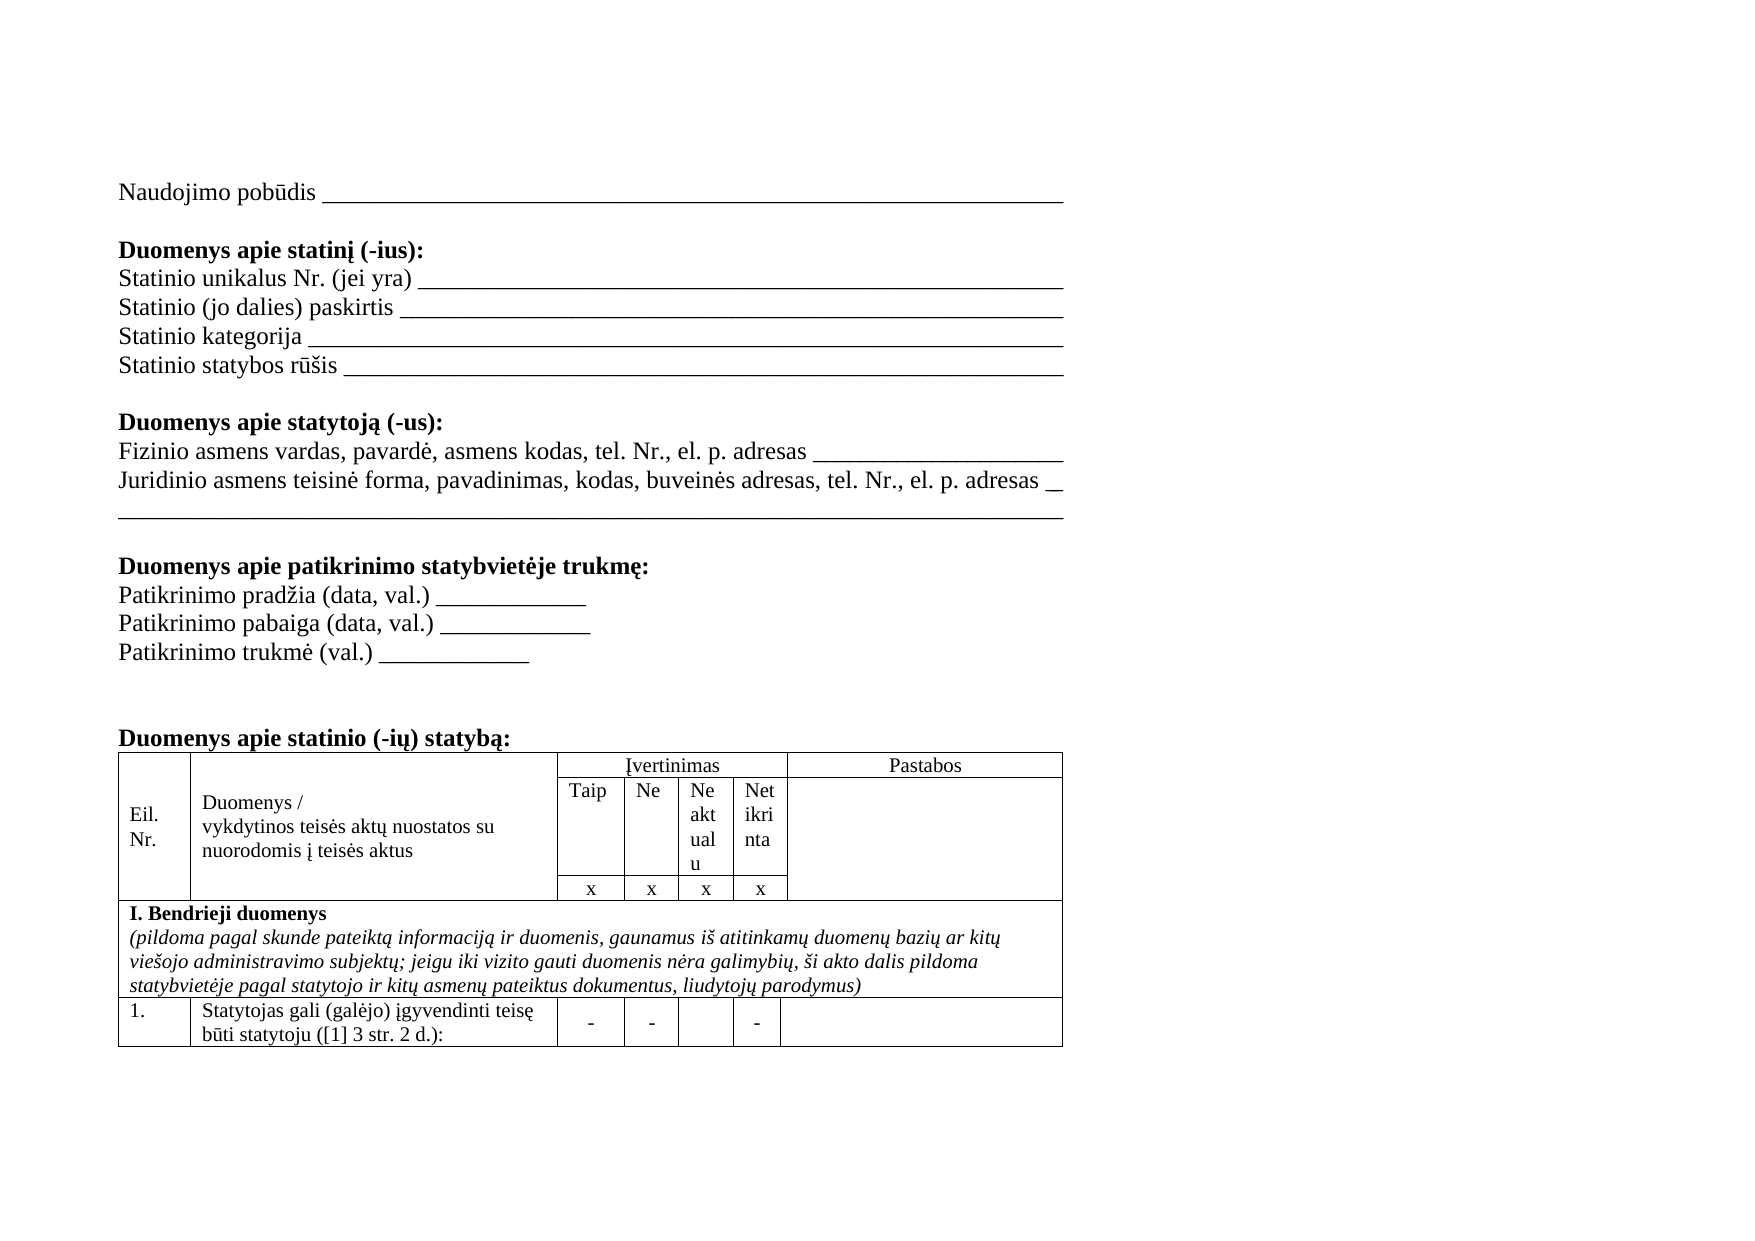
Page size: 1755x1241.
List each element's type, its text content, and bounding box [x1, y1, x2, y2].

text Fizinio asmens vardas, pavardė, asmens kodas, tel. Nr., el. p. adresas [118, 436, 1636, 465]
text Duomenys apie statinio (-ių) statybą: [118, 723, 1636, 752]
table_cell x [734, 876, 787, 900]
text Statinio unikalus Nr. (jei yra) [118, 263, 1636, 292]
table_cell Netikrinta [734, 778, 787, 874]
text Duomenys apie statytoją (-us): [118, 407, 1636, 436]
table_header Įvertinimas [558, 753, 787, 777]
table_cell [788, 778, 1062, 900]
table_cell 1. [119, 998, 190, 1046]
text Duomenys apie statinį (-ius): [118, 235, 1636, 263]
table_cell x [558, 876, 624, 900]
table_cell - [558, 998, 624, 1046]
table_cell - [734, 998, 780, 1046]
table_cell I. Bendrieji duomenys (pildoma pagal skunde pateiktą informaciją ir duomenis, gaunamus iš atitinkamų duomenų bazių ar kitų viešojo administravimo subjektų; jeigu iki vizito gauti duomenis nėra galimybių, ši akto dalis pildoma statybvietėje pagal statytojo ir kitų asmenų pateiktus dokumentus, liudytojų parodymus) [119, 901, 1062, 997]
text Juridinio asmens teisinė forma, pavadinimas, kodas, buveinės adresas, tel. Nr., el. p. adresas [118, 465, 1636, 493]
text _ [118, 493, 1636, 522]
text Statinio statybos rūšis [118, 350, 1636, 378]
text Patikrinimo trukmė (val.) ____________ [118, 637, 1636, 666]
table_header Duomenys / vykdytinos teisės aktų nuostatos su nuorodomis į teisės aktus [191, 753, 557, 900]
text Naudojimo pobūdis [118, 177, 1636, 206]
table_cell Neaktualu [679, 778, 733, 874]
table_header Eil. Nr. [119, 753, 190, 900]
text Statinio kategorija [118, 321, 1636, 350]
table_header Pastabos [788, 753, 1062, 777]
text Patikrinimo pradžia (data, val.) ____________ [118, 580, 1636, 608]
table_cell [679, 998, 733, 1046]
text Duomenys apie patikrinimo statybvietėje trukmę: [118, 551, 1636, 580]
table_cell x [679, 876, 733, 900]
table_cell [781, 998, 1062, 1046]
table_cell Taip [558, 778, 624, 874]
table_cell x [625, 876, 678, 900]
table_cell - [625, 998, 678, 1046]
text Patikrinimo pabaiga (data, val.) ____________ [118, 608, 1636, 637]
table_cell Ne [625, 778, 678, 874]
table_cell Statytojas gali (galėjo) įgyvendinti teisę būti statytoju ([1] 3 str. 2 d.): [191, 998, 557, 1046]
text Statinio (jo dalies) paskirtis [118, 292, 1636, 321]
